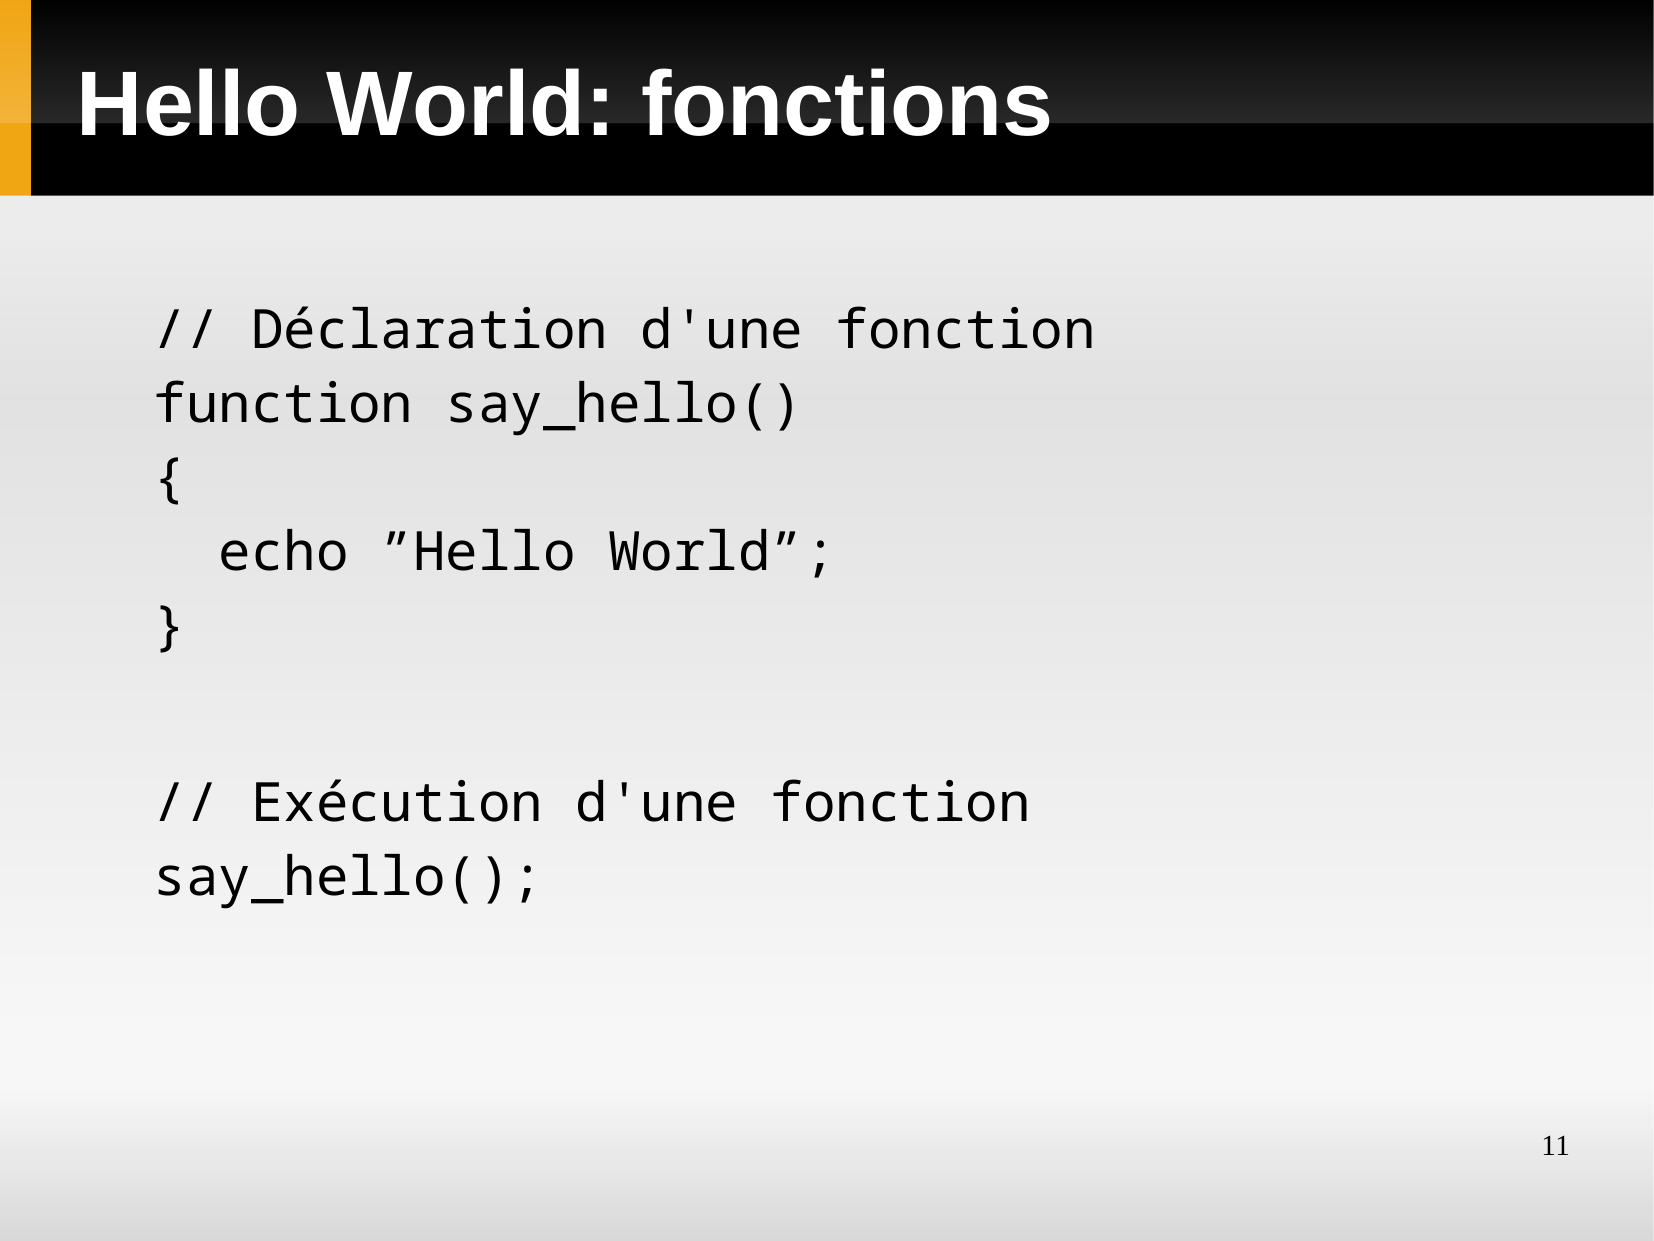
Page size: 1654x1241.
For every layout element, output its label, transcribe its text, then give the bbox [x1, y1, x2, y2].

list // Déclaration d'une fonction function say_hello() { echo ”Hello World”; } // Exécution d'une fonction say_hello(); [82, 290, 1571, 1109]
picture [0, 0, 1654, 1241]
title Hello World: fonctions [76, 7, 1565, 200]
